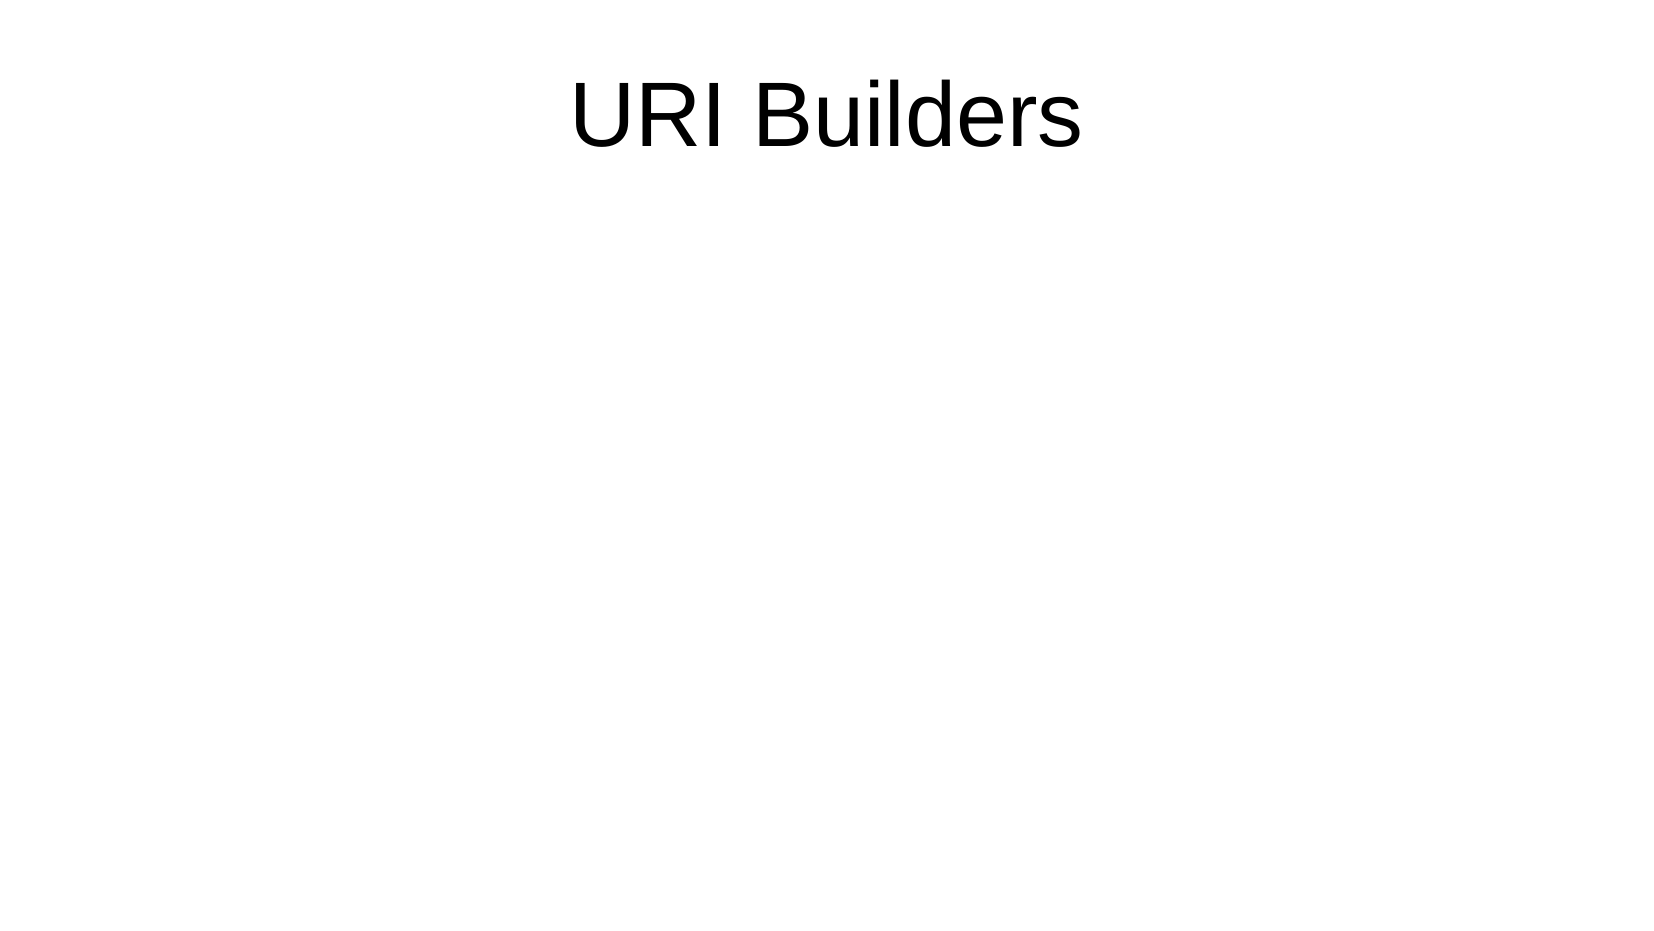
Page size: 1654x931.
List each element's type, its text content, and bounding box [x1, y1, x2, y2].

title URI Builders [82, 37, 1571, 193]
